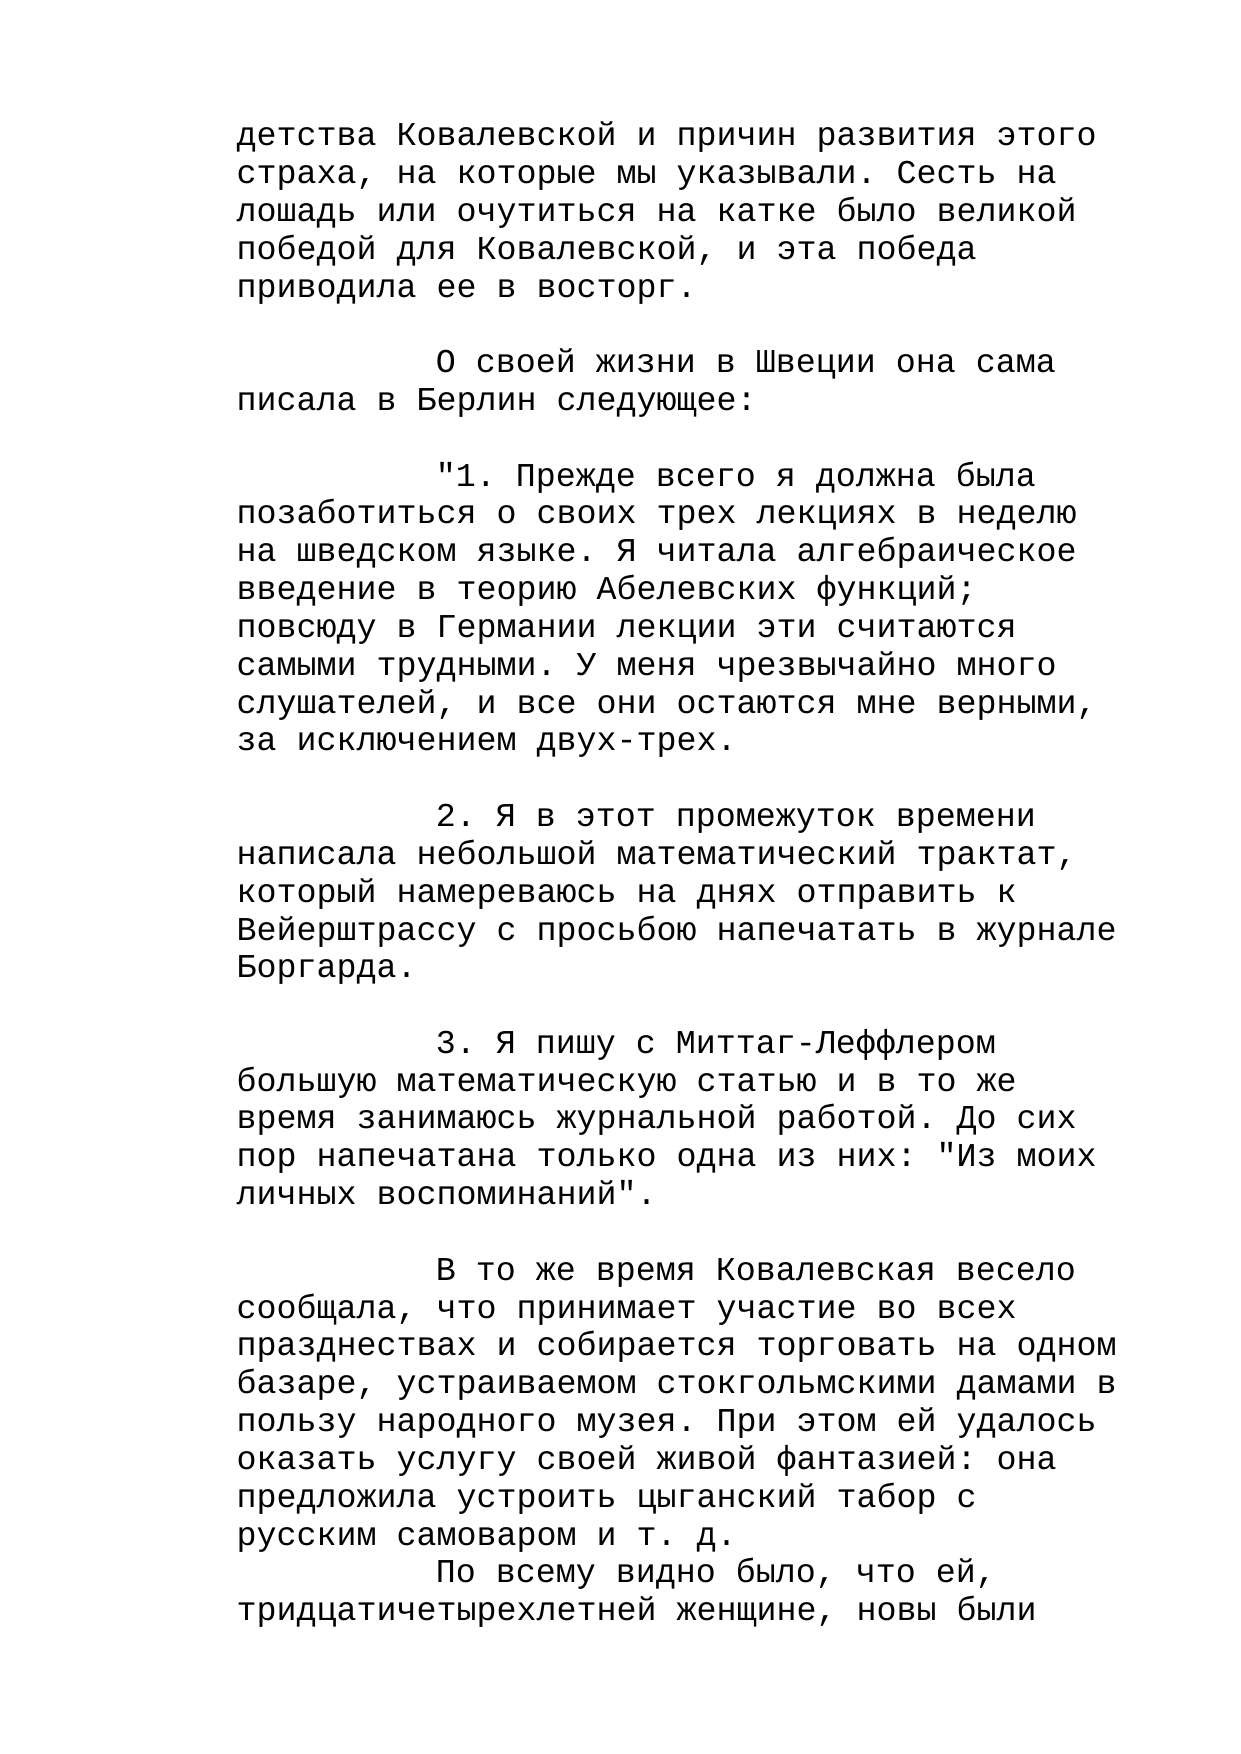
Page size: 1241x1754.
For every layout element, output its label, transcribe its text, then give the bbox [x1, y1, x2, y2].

text 2. Я в этот промежуток времени написала небольшой математический трактат, который намереваюсь на днях отправить к Вейерштрассу с просьбою напечатать в журнале Боргарда. [236, 799, 1122, 988]
text О своей жизни в Швеции она сама писала в Берлин следующее: [236, 345, 1122, 421]
text детства Ковалевской и причин развития этого страха, на которые мы указывали. Сесть на лошадь или очутиться на катке было великой победой для Ковалевской, и эта победа приводила ее в восторг. [236, 118, 1122, 307]
text В то же время Ковалевская весело сообщала, что принимает участие во всех празднествах и собирается торговать на одном базаре, устраиваемом стокгольмскими дамами в пользу народного музея. При этом ей удалось оказать услугу своей живой фантазией: она предложила устроить цыганский табор с русским самоваром и т. д. [236, 1252, 1122, 1555]
text 3. Я пишу с Миттаг-Леффлером большую математическую статью и в то же время занимаюсь журнальной работой. До сих пор напечатана только одна из них: "Из моих личных воспоминаний". [236, 1026, 1122, 1215]
text "1. Прежде всего я должна была позаботиться о своих трех лекциях в неделю на шведском языке. Я читала алгебраическое введение в теорию Абелевских функций; повсюду в Германии лекции эти считаются самыми трудными. У меня чрезвычайно много слушателей, и все они остаются мне верными, за исключением двух-трех. [236, 458, 1122, 761]
text По всему видно было, что ей, тридцатичетырехлетней женщине, новы были [236, 1555, 1122, 1631]
